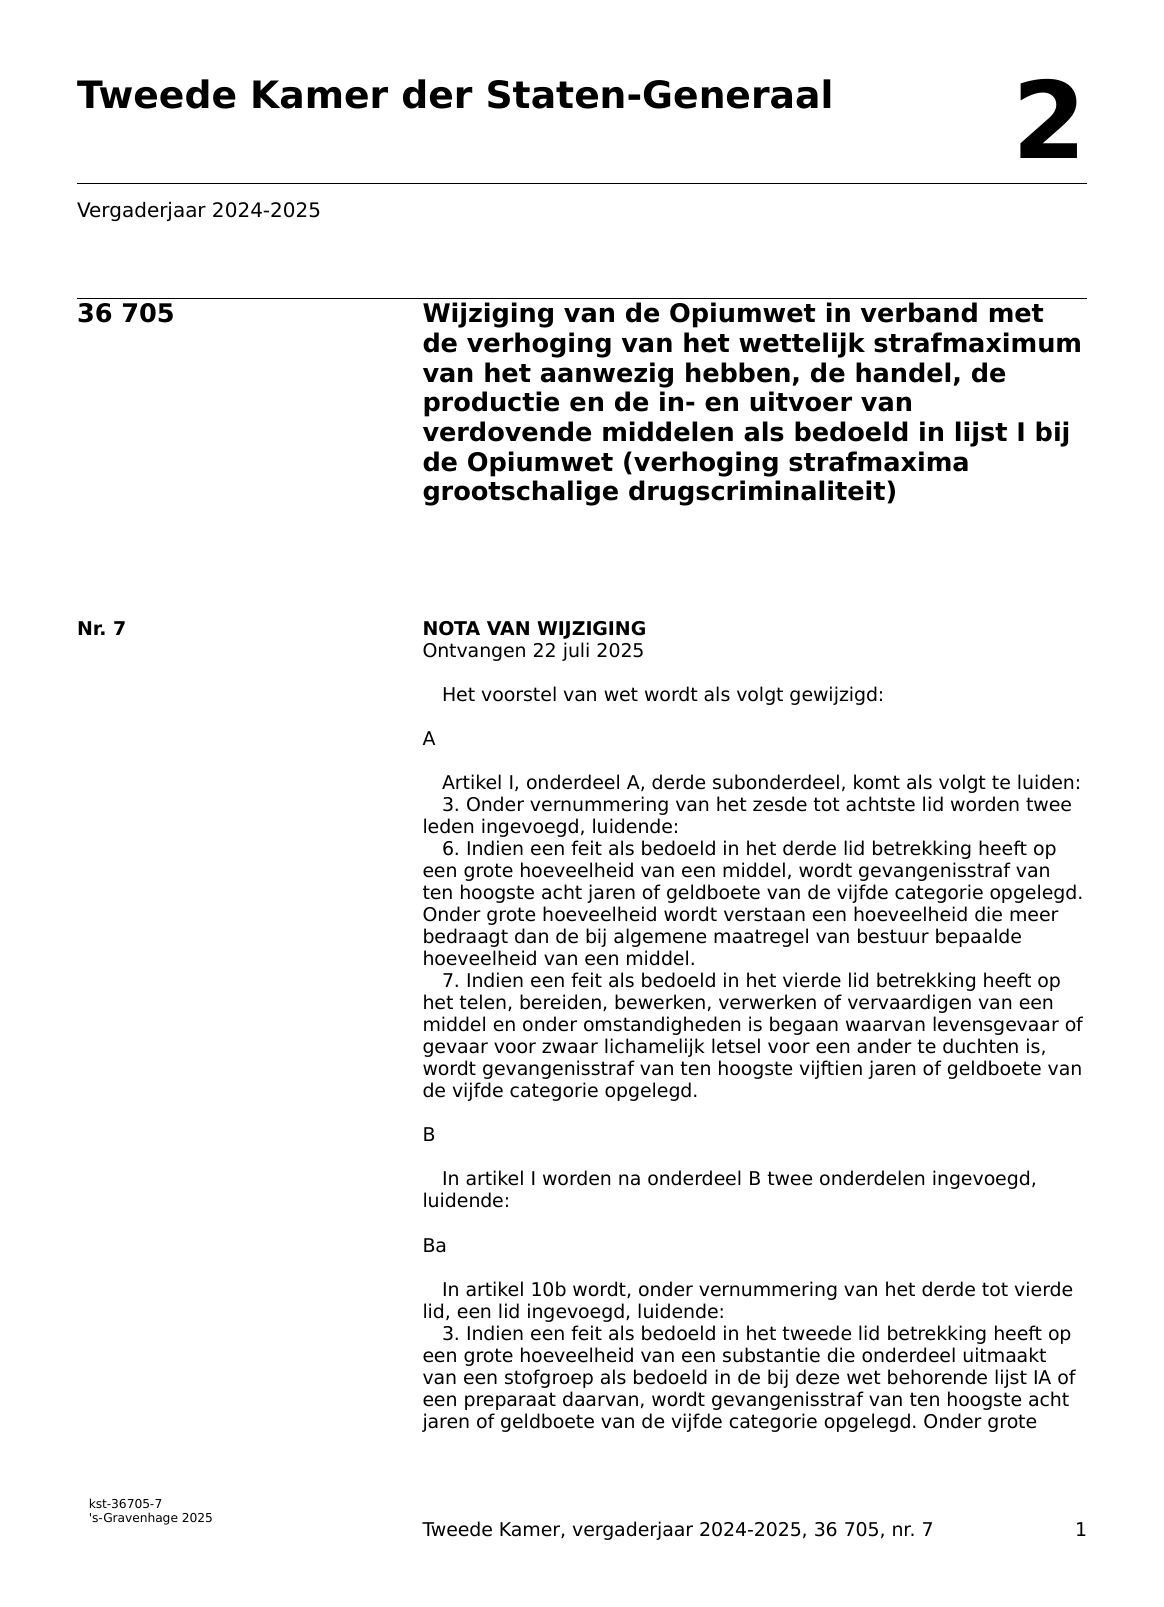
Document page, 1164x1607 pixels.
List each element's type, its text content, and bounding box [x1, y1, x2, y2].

subtitle A [422, 728, 1087, 750]
text 's-Gravenhage 2025 [88, 1511, 323, 1525]
subtitle 36 705 Wijziging van de Opiumwet in verband met de verhoging van het wettelijk strafmaximum van het aanwezig hebben, de handel, de productie en de in- en uitvoer van verdovende middelen als bedoeld in lijst I bij de Opiumwet (verhoging strafmaxima grootschalige drugscriminaliteit) [77, 299, 1087, 507]
subtitle Ba [422, 1234, 1087, 1256]
table_cell Vergaderjaar 2024-2025 [77, 184, 1087, 298]
text kst-36705-7 [88, 1497, 323, 1511]
text 3. Indien een feit als bedoeld in het tweede lid betrekking heeft op een grote hoeveelheid van een substantie die onderdeel uitmaakt van een stofgroep als bedoeld in de bij deze wet behorende lijst IA of een preparaat daarvan, wordt gevangenisstraf van ten hoogste acht jaren of geldboete van de vijfde categorie opgelegd. Onder grote [422, 1323, 1087, 1432]
text Ontvangen 22 juli 2025 [422, 640, 1087, 662]
text Het voorstel van wet wordt als volgt gewijzigd: [422, 684, 1087, 706]
text 7. Indien een feit als bedoeld in het vierde lid betrekking heeft op het telen, bereiden, bewerken, verwerken of vervaardigen van een middel en onder omstandigheden is begaan waarvan levensgevaar of gevaar voor zwaar lichamelijk letsel voor een ander te duchten is, wordt gevangenisstraf van ten hoogste vijftien jaren of geldboete van de vijfde categorie opgelegd. [422, 970, 1087, 1102]
text In artikel 10b wordt, onder vernummering van het derde tot vierde lid, een lid ingevoegd, luidende: [422, 1279, 1087, 1323]
table_header 2 [886, 59, 1087, 183]
subtitle B [422, 1124, 1087, 1146]
table_header Tweede Kamer der Staten-Generaal [77, 59, 886, 183]
text Artikel I, onderdeel A, derde subonderdeel, komt als volgt te luiden: [422, 772, 1087, 794]
text 6. Indien een feit als bedoeld in het derde lid betrekking heeft op een grote hoeveelheid van een middel, wordt gevangenisstraf van ten hoogste acht jaren of geldboete van de vijfde categorie opgelegd. Onder grote hoeveelheid wordt verstaan een hoeveelheid die meer bedraagt dan de bij algemene maatregel van bestuur bepaalde hoeveelheid van een middel. [422, 838, 1087, 970]
subtitle Nr. 7 NOTA VAN WIJZIGING [77, 618, 1087, 640]
text In artikel I worden na onderdeel B twee onderdelen ingevoegd, luidende: [422, 1168, 1087, 1212]
text 3. Onder vernummering van het zesde tot achtste lid worden twee leden ingevoegd, luidende: [422, 794, 1087, 838]
